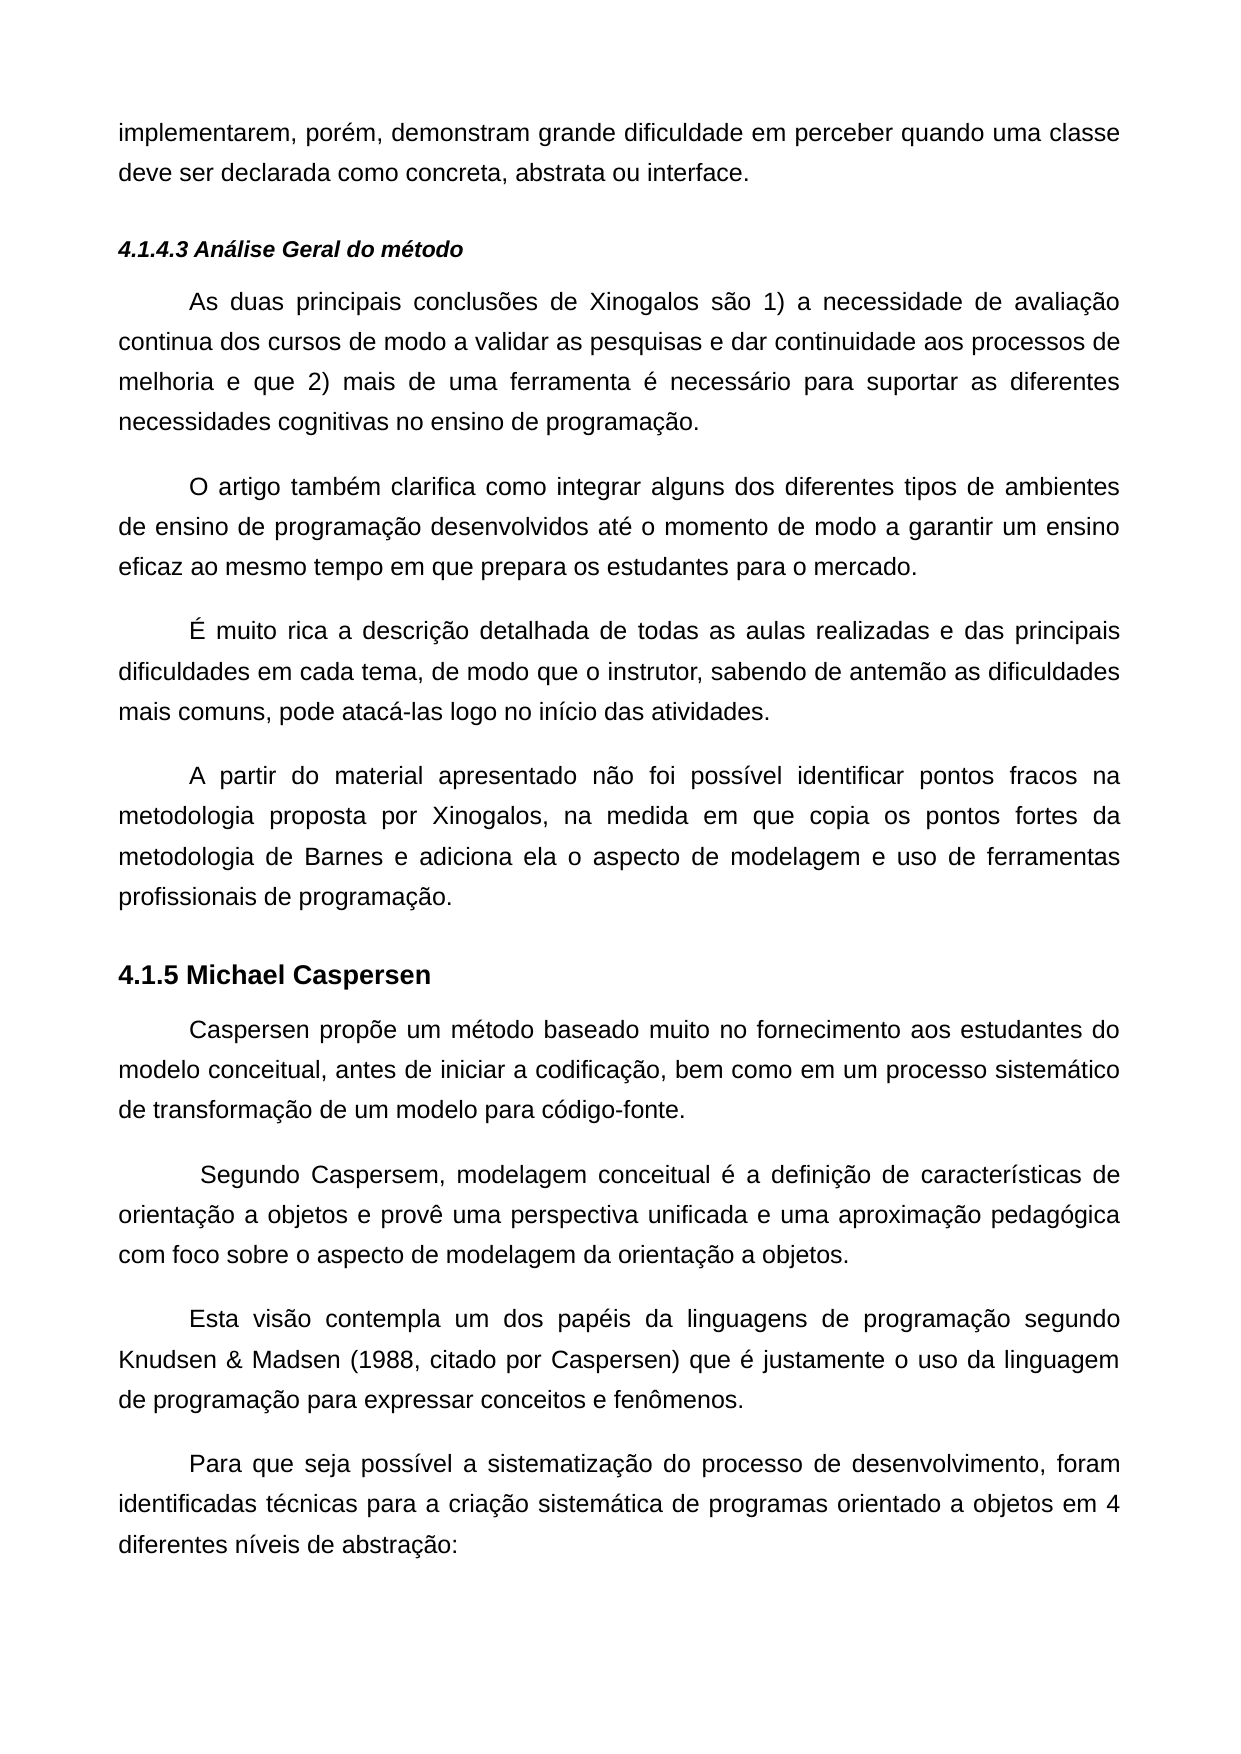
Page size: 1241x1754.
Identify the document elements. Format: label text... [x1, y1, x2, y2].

text O artigo também clarifica como integrar alguns dos diferentes tipos de ambientes de ensino de programação desenvolvidos até o momento de modo a garantir um ensino eficaz ao mesmo tempo em que prepara os estudantes para o mercado. [118, 472, 1122, 581]
subtitle 4.1.4.3 Análise Geral do método [118, 236, 1122, 262]
text Esta visão contempla um dos papéis da linguagens de programação segundo Knudsen & Madsen (1988, citado por Caspersen) que é justamente o uso da linguagem de programação para expressar conceitos e fenômenos. [118, 1304, 1122, 1414]
text A partir do material apresentado não foi possível identificar pontos fracos na metodologia proposta por Xinogalos, na medida em que copia os pontos fortes da metodologia de Barnes e adiciona ela o aspecto de modelagem e uso de ferramentas profissionais de programação. [118, 761, 1122, 911]
text Caspersen propõe um método baseado muito no fornecimento aos estudantes do modelo conceitual, antes de iniciar a codificação, bem como em um processo sistemático de transformação de um modelo para código-fonte. [118, 1015, 1122, 1124]
text As duas principais conclusões de Xinogalos são 1) a necessidade de avaliação continua dos cursos de modo a validar as pesquisas e dar continuidade aos processos de melhoria e que 2) mais de uma ferramenta é necessário para suportar as diferentes necessidades cognitivas no ensino de programação. [118, 287, 1122, 436]
text implementarem, porém, demonstram grande dificuldade em perceber quando uma classe deve ser declarada como concreta, abstrata ou interface. [118, 118, 1122, 187]
text É muito rica a descrição detalhada de todas as aulas realizadas e das principais dificuldades em cada tema, de modo que o instrutor, sabendo de antemão as dificuldades mais comuns, pode atacá-las logo no início das atividades. [118, 616, 1122, 726]
subtitle 4.1.5 Michael Caspersen [118, 959, 1122, 991]
text Para que seja possível a sistematização do processo de desenvolvimento, foram identificadas técnicas para a criação sistemática de programas orientado a objetos em 4 diferentes níveis de abstração: [118, 1449, 1122, 1558]
text Segundo Caspersem, modelagem conceitual é a definição de características de orientação a objetos e provê uma perspectiva unificada e uma aproximação pedagógica com foco sobre o aspecto de modelagem da orientação a objetos. [118, 1160, 1122, 1269]
